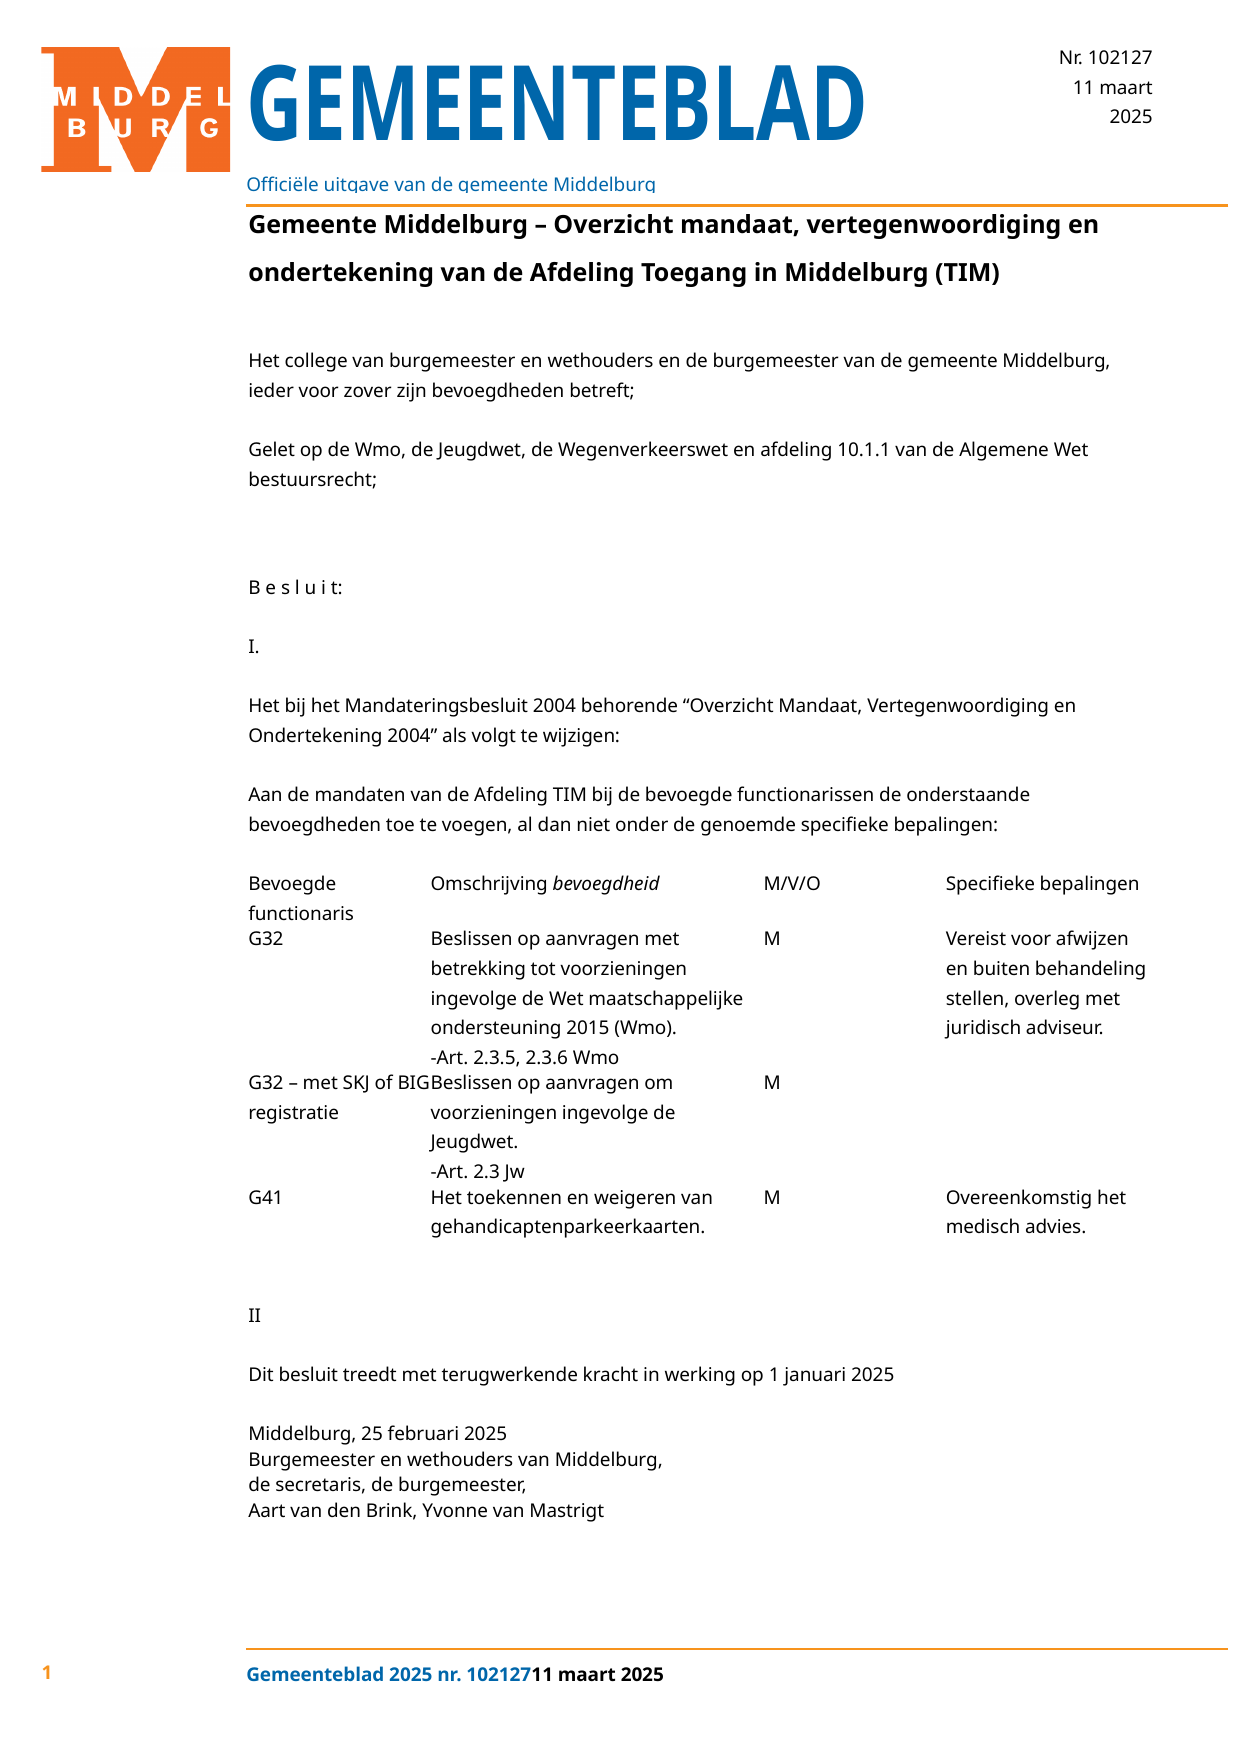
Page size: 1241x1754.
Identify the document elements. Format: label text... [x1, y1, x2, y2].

text Burgemeester en wethouders van Middelburg, [248, 1446, 1152, 1472]
text Gelet op de Wmo, de Jeugdwet, de Wegenverkeerswet en afdeling 10.1.1 van de Algemene Wet bestuursrecht; [248, 436, 1152, 492]
table_cell Overeenkomstig het medisch advies. [946, 1184, 1152, 1239]
picture [41, 47, 231, 172]
text de secretaris, de burgemeester, [248, 1472, 1152, 1497]
table_cell [946, 1070, 1152, 1184]
text Het bij het Mandateringsbesluit 2004 behorende “Overzicht Mandaat, Vertegenwoordiging en Ondertekening 2004” als volgt te wijzigen: [248, 693, 1152, 748]
text Aan de mandaten van de Afdeling TIM bij de bevoegde functionarissen de onderstaande bevoegdheden toe te voegen, al dan niet onder de genoemde specifieke bepalingen: [248, 781, 1152, 837]
text Dit besluit treedt met terugwerkende kracht in werking op 1 januari 2025 [248, 1361, 1152, 1387]
text Middelburg, 25 februari 2025 [248, 1420, 1152, 1446]
table_header Omschrijving bevoegdheid [430, 870, 763, 926]
text Gemeente Middelburg – Overzicht mandaat, vertegenwoordiging en ondertekening van de Afdeling Toegang in Middelburg (TIM) [248, 207, 1152, 288]
table_cell Beslissen op aanvragen om voorzieningen ingevolge de Jeugdwet. -Art. 2.3 Jw [430, 1070, 763, 1184]
text II [248, 1302, 1152, 1327]
table_cell Het toekennen en weigeren van gehandicaptenparkeerkaarten. [430, 1184, 763, 1239]
table_cell Vereist voor afwijzen en buiten behandeling stellen, overleg met juridisch adviseur. [946, 926, 1152, 1069]
text I. [248, 633, 1152, 659]
text Aart van den Brink, Yvonne van Mastrigt [248, 1497, 1152, 1523]
table_cell M [763, 1184, 946, 1239]
table_header Specifieke bepalingen [946, 870, 1152, 926]
table_header M/V/O [763, 870, 946, 926]
table_cell G32 – met SKJ of BIG registratie [248, 1070, 430, 1184]
table_cell Beslissen op aanvragen met betrekking tot voorzieningen ingevolge de Wet maatschappelijke ondersteuning 2015 (Wmo). -Art. 2.3.5, 2.3.6 Wmo [430, 926, 763, 1069]
table_header Bevoegde functionaris [248, 870, 430, 926]
table_cell G32 [248, 926, 430, 1069]
table_cell G41 [248, 1184, 430, 1239]
text Het college van burgemeester en wethouders en de burgemeester van de gemeente Middelburg, ieder voor zover zijn bevoegdheden betreft; [248, 347, 1152, 403]
table_cell M [763, 926, 946, 1069]
table_cell M [763, 1070, 946, 1184]
text B e s l u i t: [248, 574, 1152, 600]
